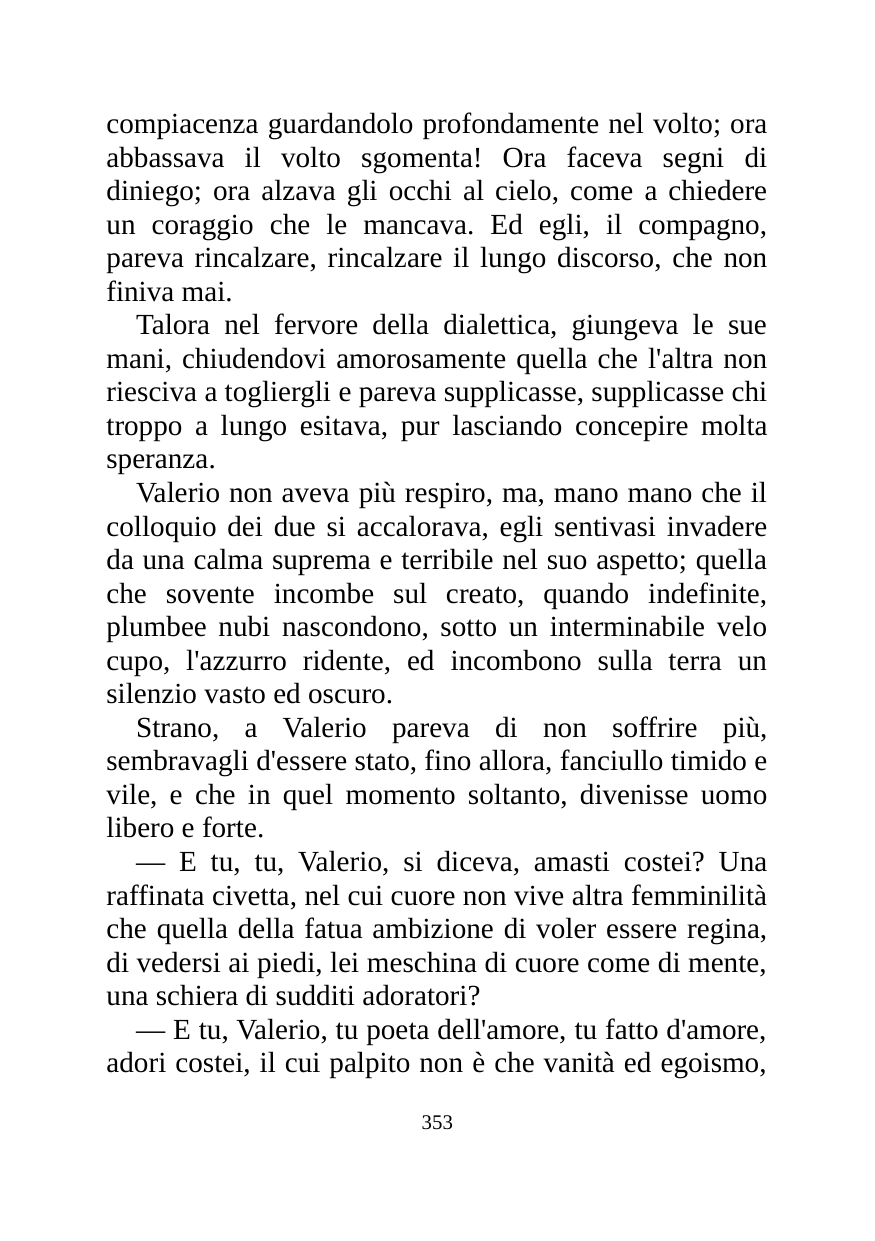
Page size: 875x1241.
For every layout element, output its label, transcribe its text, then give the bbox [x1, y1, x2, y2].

text Strano, a Valerio pareva di non soffrire più, sembravagli d'essere stato, fino allora, fanciullo timido e vile, e che in quel momento soltanto, divenisse uomo libero e forte. [106, 710, 768, 844]
text compiacenza guardandolo profondamente nel volto; ora abbassava il volto sgomenta! Ora faceva segni di diniego; ora alzava gli occhi al cielo, come a chiedere un coraggio che le mancava. Ed egli, il compagno, pareva rincalzare, rincalzare il lungo discorso, che non finiva mai. [106, 106, 768, 307]
text Valerio non aveva più respiro, ma, mano mano che il colloquio dei due si accalorava, egli sentivasi invadere da una calma suprema e terribile nel suo aspetto; quella che sovente incombe sul creato, quando indefinite, plumbee nubi nascondono, sotto un interminabile velo cupo, l'azzurro ridente, ed incombono sulla terra un silenzio vasto ed oscuro. [106, 475, 768, 710]
text — E tu, Valerio, tu poeta dell'amore, tu fatto d'amore, adori costei, il cui palpito non è che vanità ed egoismo, [106, 1012, 768, 1079]
text Talora nel fervore della dialettica, giungeva le sue mani, chiudendovi amorosamente quella che l'altra non riesciva a togliergli e pareva supplicasse, supplicasse chi troppo a lungo esitava, pur lasciando concepire molta speranza. [106, 307, 768, 475]
text — E tu, tu, Valerio, si diceva, amasti costei? Una raffinata civetta, nel cui cuore non vive altra femminilità che quella della fatua ambizione di voler essere regina, di vedersi ai piedi, lei meschina di cuore come di mente, una schiera di sudditi adoratori? [106, 844, 768, 1012]
